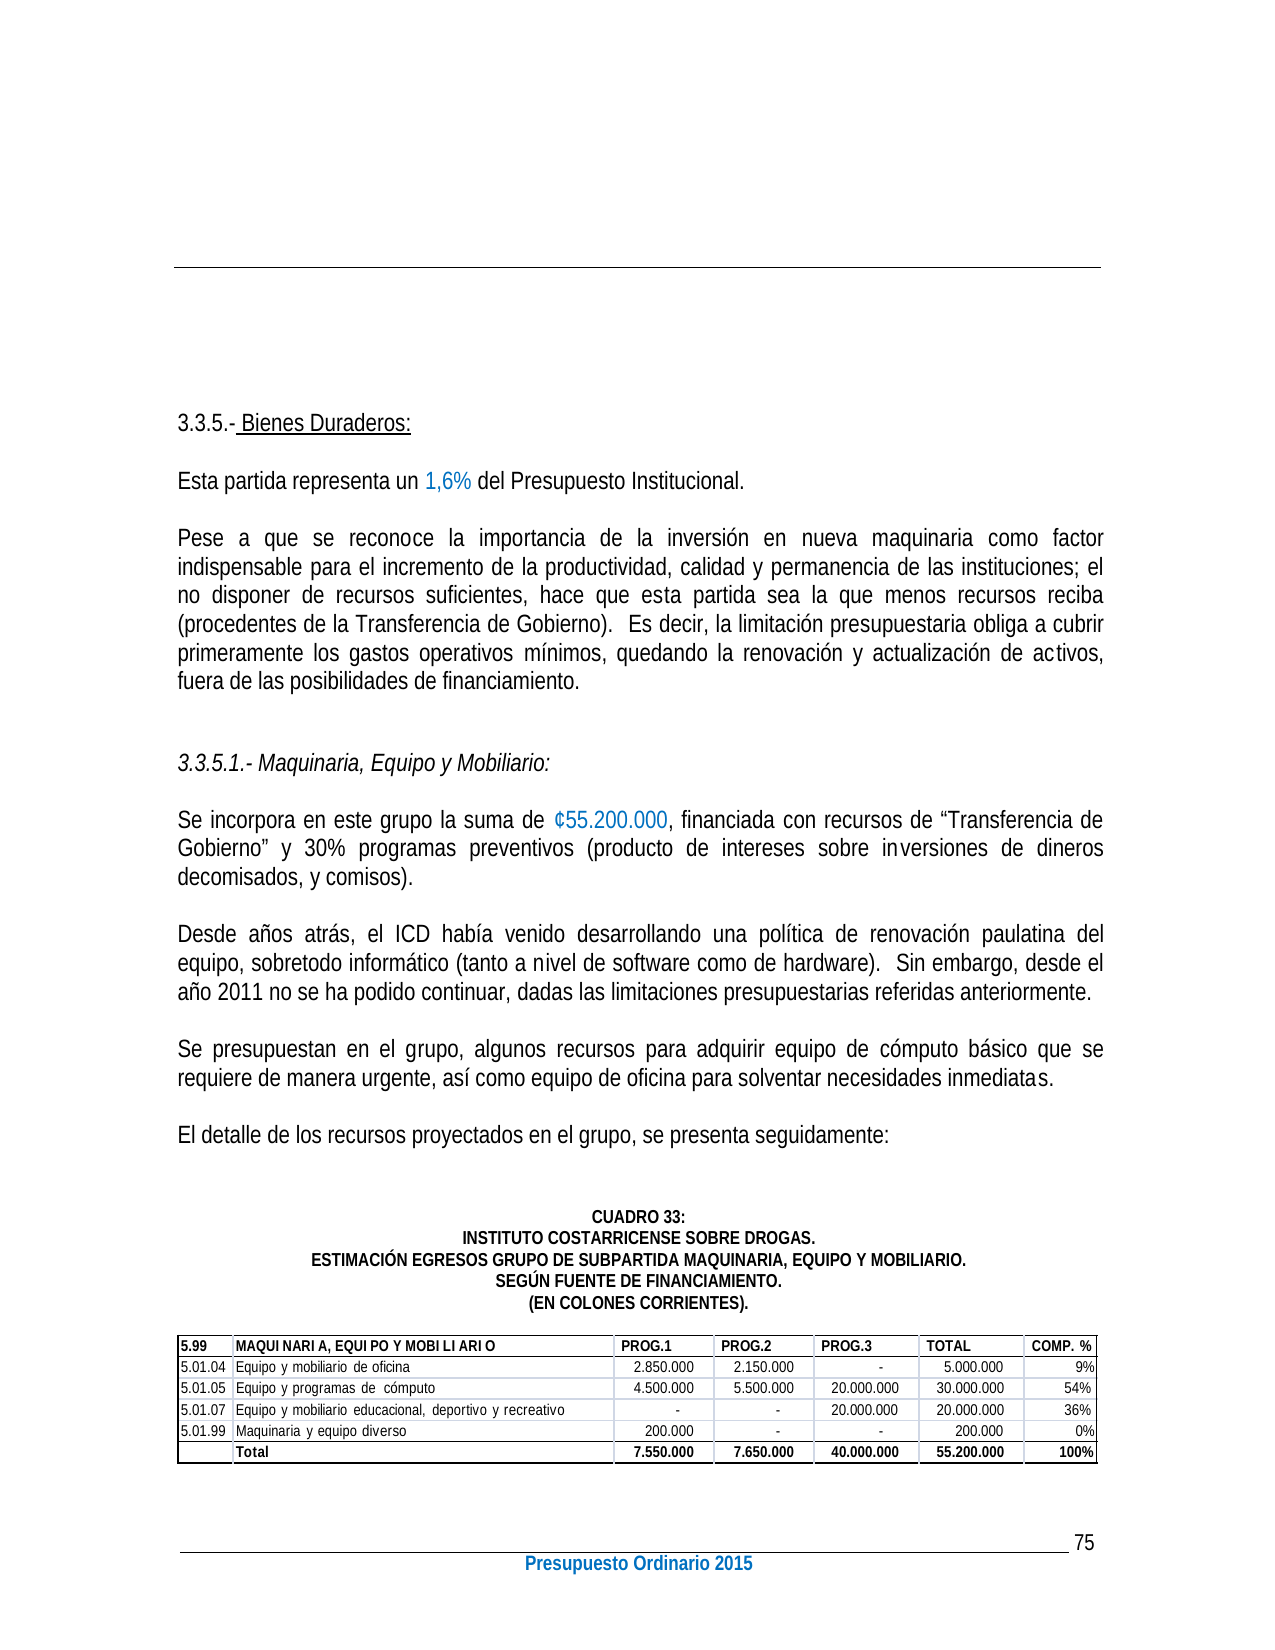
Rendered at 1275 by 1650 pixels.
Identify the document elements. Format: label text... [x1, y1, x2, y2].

table_cell 5.500.000 [715, 1379, 813, 1398]
table_cell 5.000.000 [920, 1357, 1023, 1377]
text CUADRO 33: [587, 1206, 690, 1227]
table_cell Maquinaria y equipo diverso [234, 1421, 613, 1441]
table_cell 4.500.000 [615, 1379, 713, 1398]
table_header PROG.1 [615, 1336, 713, 1356]
table_cell - [715, 1400, 813, 1419]
text SEGÚN FUENTE DE FINANCIAMIENTO. (EN COLONES CORRIENTES). [492, 1270, 785, 1313]
table_header TOTAL [920, 1336, 1023, 1356]
table_cell Equipo y mobiliario de oficina [234, 1357, 613, 1377]
text ESTIMACIÓN EGRESOS GRUPO DE SUBPARTIDA MAQUINARIA, EQUIPO Y MOBILIARIO. [306, 1249, 971, 1270]
table_cell [179, 1442, 232, 1462]
table_cell 2.150.000 [715, 1357, 813, 1377]
text El detalle de los recursos proyectados en el grupo, se presenta seguidamente: [177, 1120, 897, 1148]
table_cell 5.01.05 [179, 1379, 232, 1398]
table_cell 20.000.000 [920, 1400, 1023, 1419]
table_cell - [615, 1400, 713, 1419]
table_cell 2.850.000 [615, 1357, 713, 1377]
table_header COMP. % [1025, 1336, 1096, 1356]
table_cell 7.550.000 [615, 1442, 713, 1462]
table_cell 200.000 [920, 1421, 1023, 1441]
table_header MAQUI NARI A, EQUI PO Y MOBI LI ARI O [234, 1336, 613, 1356]
table_cell Equipo y mobiliario educacional, deportivo y recreativo [234, 1400, 613, 1419]
table_cell 36% [1025, 1400, 1096, 1419]
table_cell 54% [1025, 1379, 1096, 1398]
table_cell 7.650.000 [715, 1442, 813, 1462]
table_cell 0% [1025, 1421, 1096, 1441]
table_cell - [815, 1421, 918, 1441]
text 3.3.5.- Bienes Duraderos: [177, 408, 417, 437]
text Desde años atrás, el ICD había venido desarrollando una política de renovación paulatina del equipo, sobretodo informático (tanto a nivel de software como de hardware). Sin embargo, desde el año 2011 no se ha podido continuar, dadas las limitaciones presupuestarias referidas anteriormente. [177, 919, 1104, 1005]
text Esta partida representa un 1,6% del Presupuesto Institucional. [177, 466, 751, 494]
table_header 5.99 [179, 1336, 232, 1356]
text INSTITUTO COSTARRICENSE SOBRE DROGAS. [457, 1227, 820, 1249]
table_header PROG.3 [815, 1336, 918, 1356]
text Pese a que se reconoce la importancia de la inversión en nueva maquinaria como factor indispensable para el incremento de la productividad, calidad y permanencia de las instituciones; el no disponer de recursos suficientes, hace que esta partida sea la que menos recursos reciba (procedentes de la Transferencia de Gobierno). Es decir, la limitación presupuestaria obliga a cubrir primeramente los gastos operativos mínimos, quedando la renovación y actualización de activos, fuera de las posibilidades de financiamiento. [177, 523, 1104, 695]
table_cell 100% [1025, 1442, 1096, 1462]
table_cell Total [234, 1442, 613, 1462]
text Se presupuestan en el grupo, algunos recursos para adquirir equipo de cómputo básico que se requiere de manera urgente, así como equipo de oficina para solventar necesidades inmediatas. [177, 1034, 1104, 1092]
table_cell 20.000.000 [815, 1400, 918, 1419]
text 3.3.5.1.- Maquinaria, Equipo y Mobiliario: [177, 747, 556, 776]
table_cell 20.000.000 [815, 1379, 918, 1398]
table_header PROG.2 [715, 1336, 813, 1356]
table_cell Equipo y programas de cómputo [234, 1379, 613, 1398]
table_cell 40.000.000 [815, 1442, 918, 1462]
table_cell 200.000 [615, 1421, 713, 1441]
table_cell 9% [1025, 1357, 1096, 1377]
table_cell - [815, 1357, 918, 1377]
table_cell 5.01.99 [179, 1421, 232, 1441]
table_cell 55.200.000 [920, 1442, 1023, 1462]
table_cell 30.000.000 [920, 1379, 1023, 1398]
text Se incorpora en este grupo la suma de ¢55.200.000, financiada con recursos de “Transferencia de Gobierno” y 30% programas preventivos (producto de intereses sobre inversiones de dineros decomisados, y comisos). [177, 805, 1104, 891]
table_cell 5.01.04 [179, 1357, 232, 1377]
table_cell - [715, 1421, 813, 1441]
table_cell 5.01.07 [179, 1400, 232, 1419]
